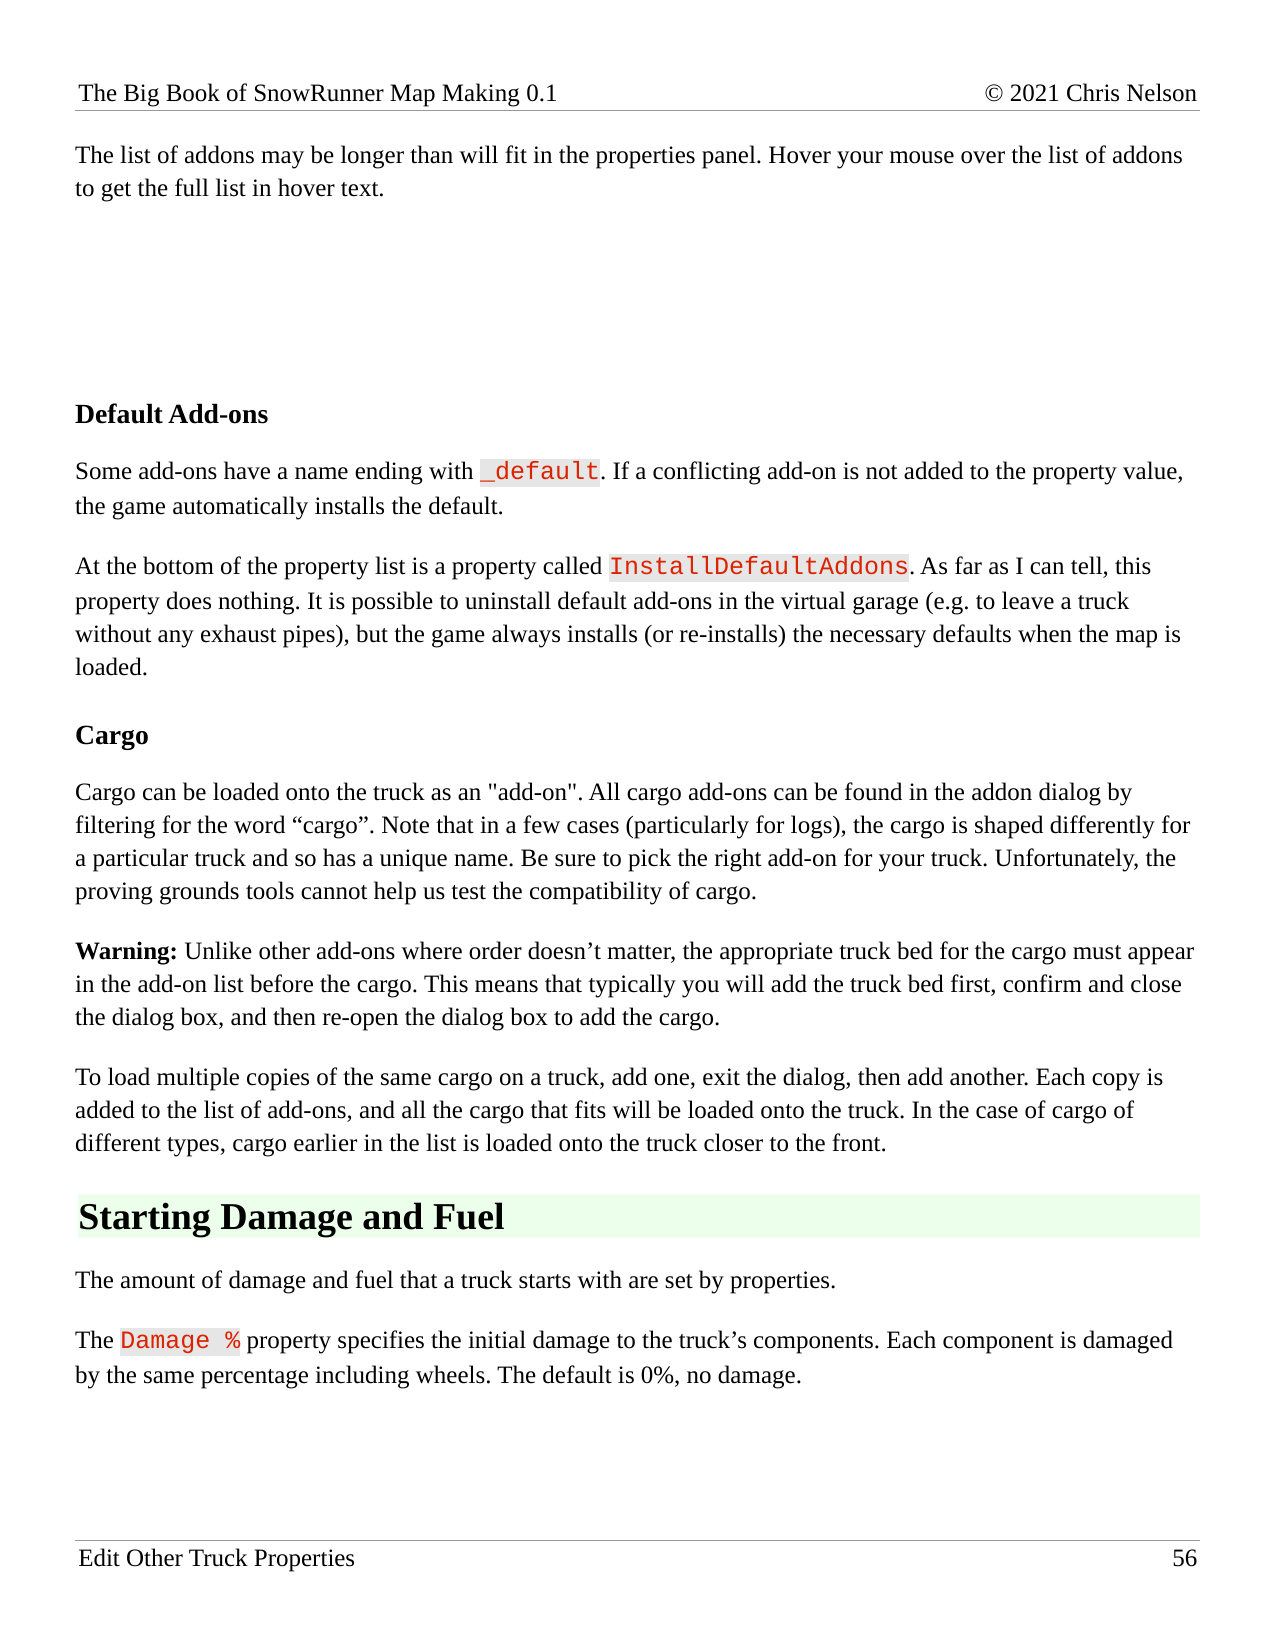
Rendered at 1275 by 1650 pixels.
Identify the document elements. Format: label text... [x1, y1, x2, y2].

text To load multiple copies of the same cargo on a truck, add one, exit the dialog, then add another. Each copy is added to the list of add-ons, and all the cargo that fits will be loaded onto the truck. In the case of cargo of different types, cargo earlier in the list is loaded onto the truck closer to the front. [75, 1062, 1200, 1157]
text Some add-ons have a name ending with _default. If a conflicting add-on is not added to the property value, the game automatically installs the default. [75, 456, 1200, 520]
text At the bottom of the property list is a property called InstallDefaultAddons. As far as I can tell, this property does nothing. It is possible to uninstall default add-ons in the virtual garage (e.g. to leave a truck without any exhaust pipes), but the game always installs (or re-installs) the necessary defaults when the map is loaded. [75, 551, 1200, 681]
text The list of addons may be longer than will fit in the properties panel. Hover your mouse over the list of addons to get the full list in hover text. [75, 140, 1200, 202]
text Warning: Unlike other add-ons where order doesn’t matter, the appropriate truck bed for the cargo must appear in the add-on list before the cargo. This means that typically you will add the truck bed first, confirm and close the dialog box, and then re-open the dialog box to add the cargo. [75, 936, 1200, 1031]
subtitle Cargo [75, 718, 1200, 750]
text The amount of damage and fuel that a truck starts with are set by properties. [75, 1265, 1200, 1294]
text Cargo can be loaded onto the truck as an "add-on". All cargo add-ons can be found in the addon dialog by filtering for the word “cargo”. Note that in a few cases (particularly for logs), the cargo is shaped differently for a particular truck and so has a unique name. Be sure to pick the right add-on for your truck. Unfortunately, the proving grounds tools cannot help us test the compatibility of cargo. [75, 777, 1200, 905]
subtitle Starting Damage and Fuel [78, 1194, 1200, 1238]
subtitle Default Add-ons [75, 397, 1200, 429]
text The Damage % property specifies the initial damage to the truck’s components. Each component is damaged by the same percentage including wheels. The default is 0%, no damage. [75, 1325, 1200, 1389]
